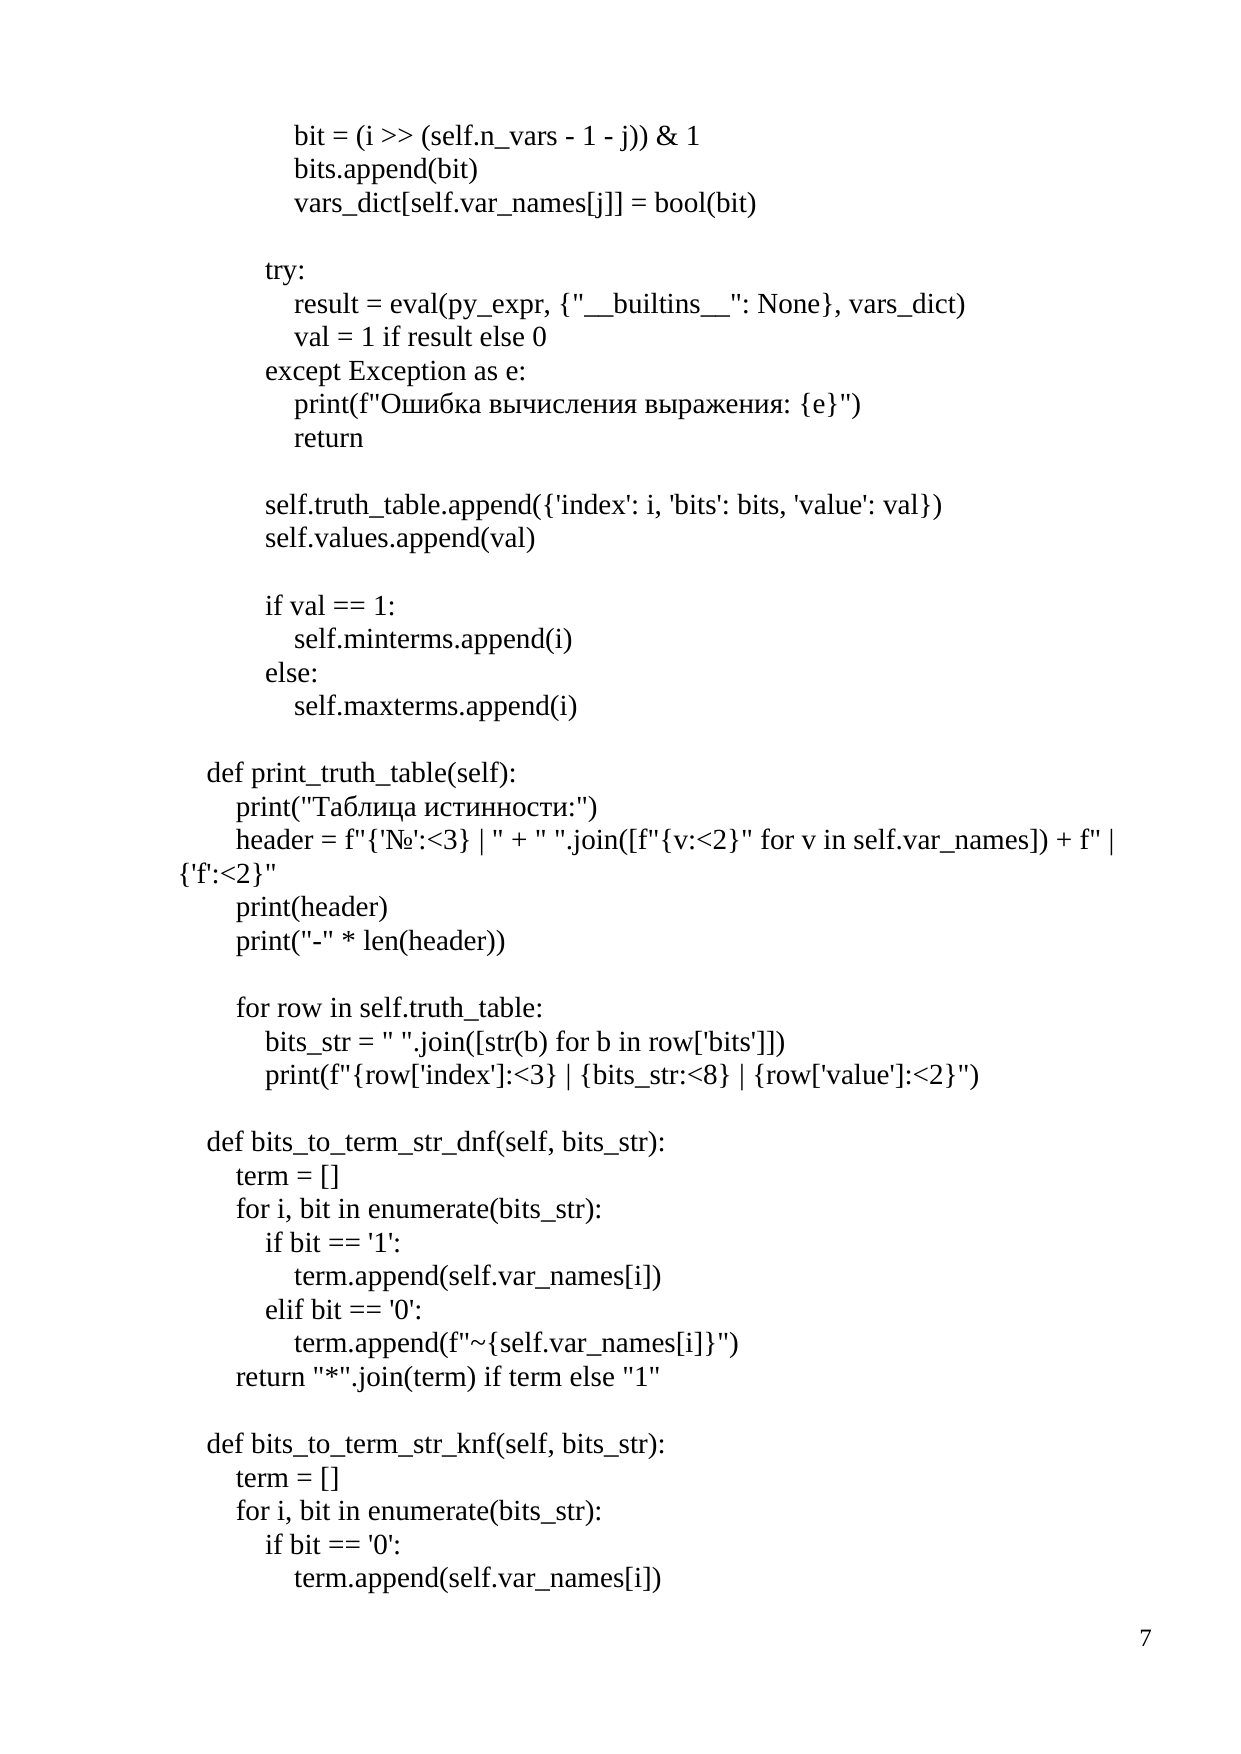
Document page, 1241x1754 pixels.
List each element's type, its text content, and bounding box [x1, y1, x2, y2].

text def print_truth_table(self): [177, 755, 1152, 789]
text vars_dict[self.var_names[j]] = bool(bit) [177, 185, 1152, 219]
text print("-" * len(header)) [177, 923, 1152, 957]
text val = 1 if result else 0 [177, 319, 1152, 353]
text try: [177, 252, 1152, 286]
text print(header) [177, 889, 1152, 923]
text result = eval(py_expr, {"__builtins__": None}, vars_dict) [177, 286, 1152, 319]
text return [177, 420, 1152, 453]
text except Exception as e: [177, 353, 1152, 386]
text bit = (i >> (self.n_vars - 1 - j)) & 1 [177, 118, 1152, 152]
text else: [177, 655, 1152, 688]
text for i, bit in enumerate(bits_str): [177, 1493, 1152, 1527]
text print(f"Ошибка вычисления выражения: {e}") [177, 386, 1152, 420]
text term = [] [177, 1158, 1152, 1191]
text self.truth_table.append({'index': i, 'bits': bits, 'value': val}) [177, 487, 1152, 521]
text self.values.append(val) [177, 521, 1152, 554]
text for i, bit in enumerate(bits_str): [177, 1191, 1152, 1225]
text bits.append(bit) [177, 152, 1152, 185]
text if val == 1: [177, 588, 1152, 621]
text self.minterms.append(i) [177, 621, 1152, 655]
text self.maxterms.append(i) [177, 688, 1152, 722]
text if bit == '1': [177, 1225, 1152, 1258]
text term.append(self.var_names[i]) [177, 1258, 1152, 1292]
text def bits_to_term_str_knf(self, bits_str): [177, 1426, 1152, 1460]
text elif bit == '0': [177, 1292, 1152, 1326]
text term.append(self.var_names[i]) [177, 1560, 1152, 1594]
text return "*".join(term) if term else "1" [177, 1359, 1152, 1393]
text def bits_to_term_str_dnf(self, bits_str): [177, 1124, 1152, 1158]
text bits_str = " ".join([str(b) for b in row['bits']]) [177, 1024, 1152, 1057]
text print(f"{row['index']:<3} | {bits_str:<8} | {row['value']:<2}") [177, 1057, 1152, 1091]
text print("Таблица истинности:") [177, 789, 1152, 822]
text if bit == '0': [177, 1527, 1152, 1560]
text term = [] [177, 1460, 1152, 1493]
text term.append(f"~{self.var_names[i]}") [177, 1326, 1152, 1359]
text for row in self.truth_table: [177, 990, 1152, 1024]
text header = f"{'№':<3} | " + " ".join([f"{v:<2}" for v in self.var_names]) + f" | {'f':<2}" [177, 822, 1152, 889]
